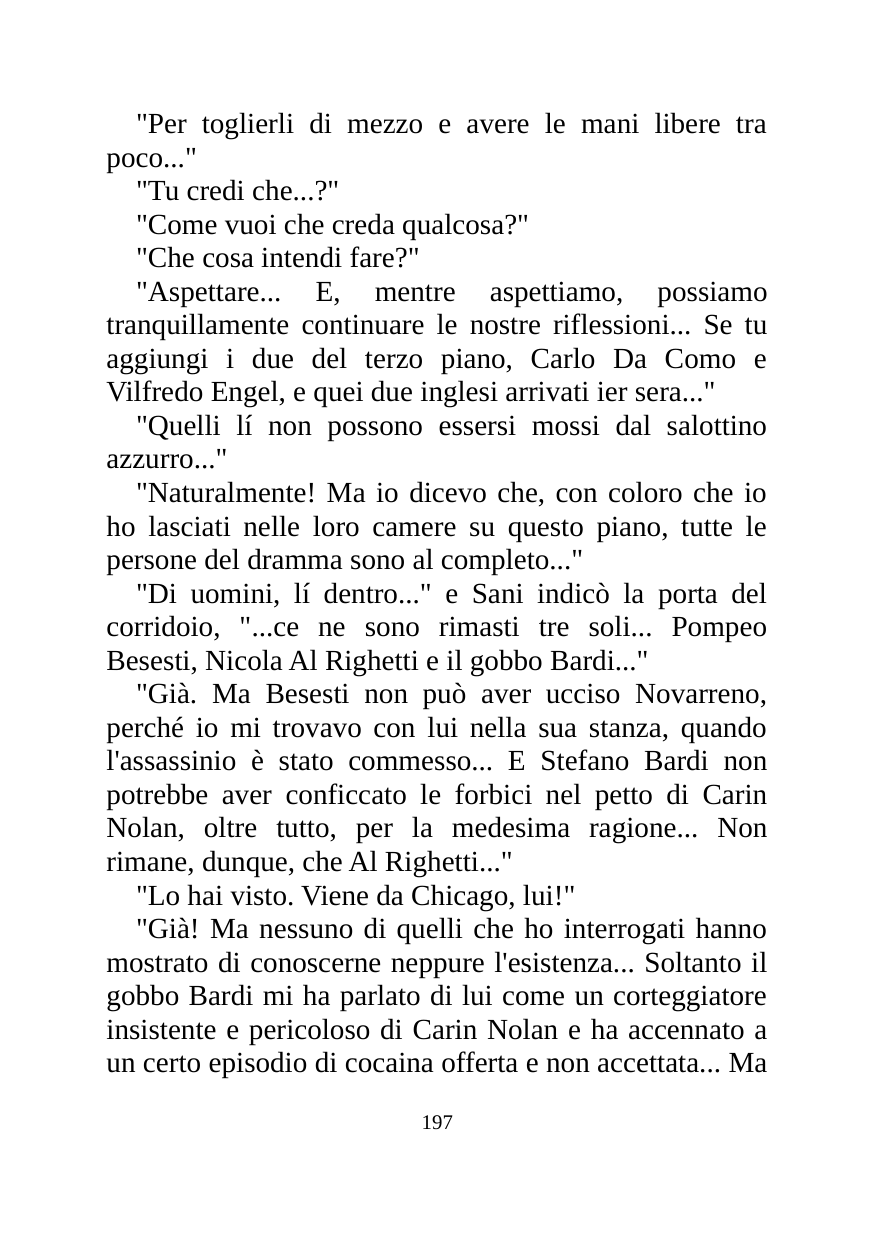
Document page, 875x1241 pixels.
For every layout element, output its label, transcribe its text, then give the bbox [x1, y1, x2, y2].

text "Tu credi che...?" [106, 173, 768, 207]
text "Lo hai visto. Viene da Chicago, lui!" [106, 878, 768, 911]
text "Come vuoi che creda qualcosa?" [106, 207, 768, 240]
text "Che cosa intendi fare?" [106, 240, 768, 274]
text "Quelli lí non possono essersi mossi dal salottino azzurro..." [106, 408, 768, 475]
text "Già! Ma nessuno di quelli che ho interrogati hanno mostrato di conoscerne neppure l'esistenza... Soltanto il gobbo Bardi mi ha parlato di lui come un corteggiatore insistente e pericoloso di Carin Nolan e ha accennato a un certo episodio di cocaina offerta e non accettata... Ma [106, 911, 768, 1079]
text "Già. Ma Besesti non può aver ucciso Novarreno, perché io mi trovavo con lui nella sua stanza, quando l'assassinio è stato commesso... E Stefano Bardi non potrebbe aver conficcato le forbici nel petto di Carin Nolan, oltre tutto, per la medesima ragione... Non rimane, dunque, che Al Righetti..." [106, 676, 768, 878]
text "Di uomini, lí dentro..." e Sani indicò la porta del corridoio, "...ce ne sono rimasti tre soli... Pompeo Besesti, Nicola Al Righetti e il gobbo Bardi..." [106, 576, 768, 676]
text "Per toglierli di mezzo e avere le mani libere tra poco..." [106, 106, 768, 173]
text "Aspettare... E, mentre aspettiamo, possiamo tranquillamente continuare le nostre riflessioni... Se tu aggiungi i due del terzo piano, Carlo Da Como e Vilfredo Engel, e quei due inglesi arrivati ier sera..." [106, 274, 768, 408]
text "Naturalmente! Ma io dicevo che, con coloro che io ho lasciati nelle loro camere su questo piano, tutte le persone del dramma sono al completo..." [106, 475, 768, 576]
